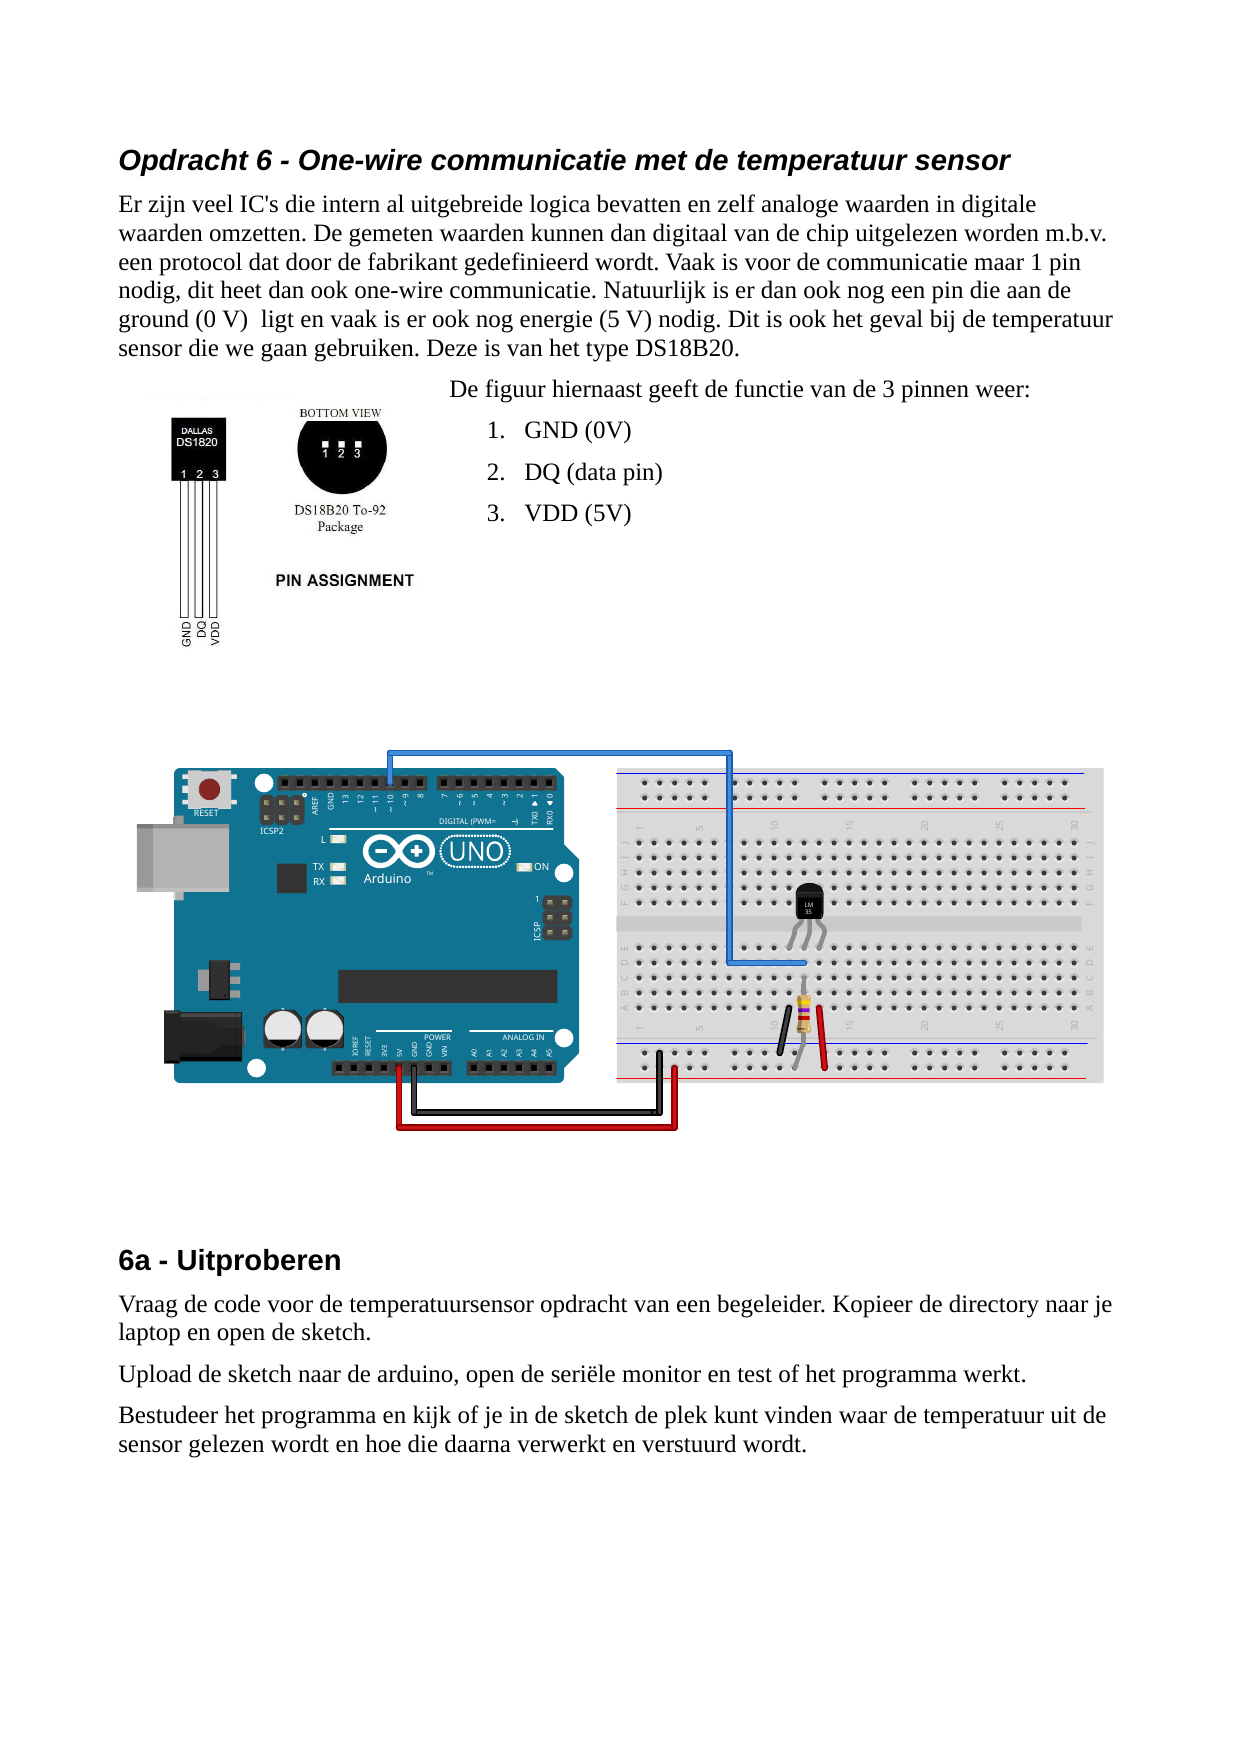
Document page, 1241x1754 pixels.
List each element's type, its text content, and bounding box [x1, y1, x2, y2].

list DQ (data pin) [450, 457, 1122, 485]
text Upload de sketch naar de arduino, open de seriële monitor en test of het programma werkt. [118, 1359, 1122, 1387]
text De figuur hiernaast geeft de functie van de 3 pinnen weer: [118, 374, 1122, 403]
list VDD (5V) [450, 498, 1122, 527]
subtitle Opdracht 6 - One-wire communicatie met de temperatuur sensor [118, 143, 1122, 177]
text Er zijn veel IC's die intern al uitgebreide logica bevatten en zelf analoge waarden in digitale waarden omzetten. De gemeten waarden kunnen dan digitaal van de chip uitgelezen worden m.b.v. een protocol dat door de fabrikant gedefinieerd wordt. Vaak is voor de communicatie maar 1 pin nodig, dit heet dan ook one-wire communicatie. Natuurlijk is er dan ook nog een pin die aan de ground (0 V) ligt en vaak is er ook nog energie (5 V) nodig. Dit is ook het geval bij de temperatuur sensor die we gaan gebruiken. Deze is van het type DS18B20. [118, 189, 1122, 362]
text Vraag de code voor de temperatuursensor opdracht van een begeleider. Kopieer de directory naar je laptop en open de sketch. [118, 1289, 1122, 1346]
subtitle 6a - Uitproberen [118, 1243, 1122, 1276]
list GND (0V) [450, 415, 1122, 444]
text Bestudeer het programma en kijk of je in de sketch de plek kunt vinden waar de temperatuur uit de sensor gelezen wordt en hoe die daarna verwerkt en verstuurd wordt. [118, 1400, 1122, 1457]
